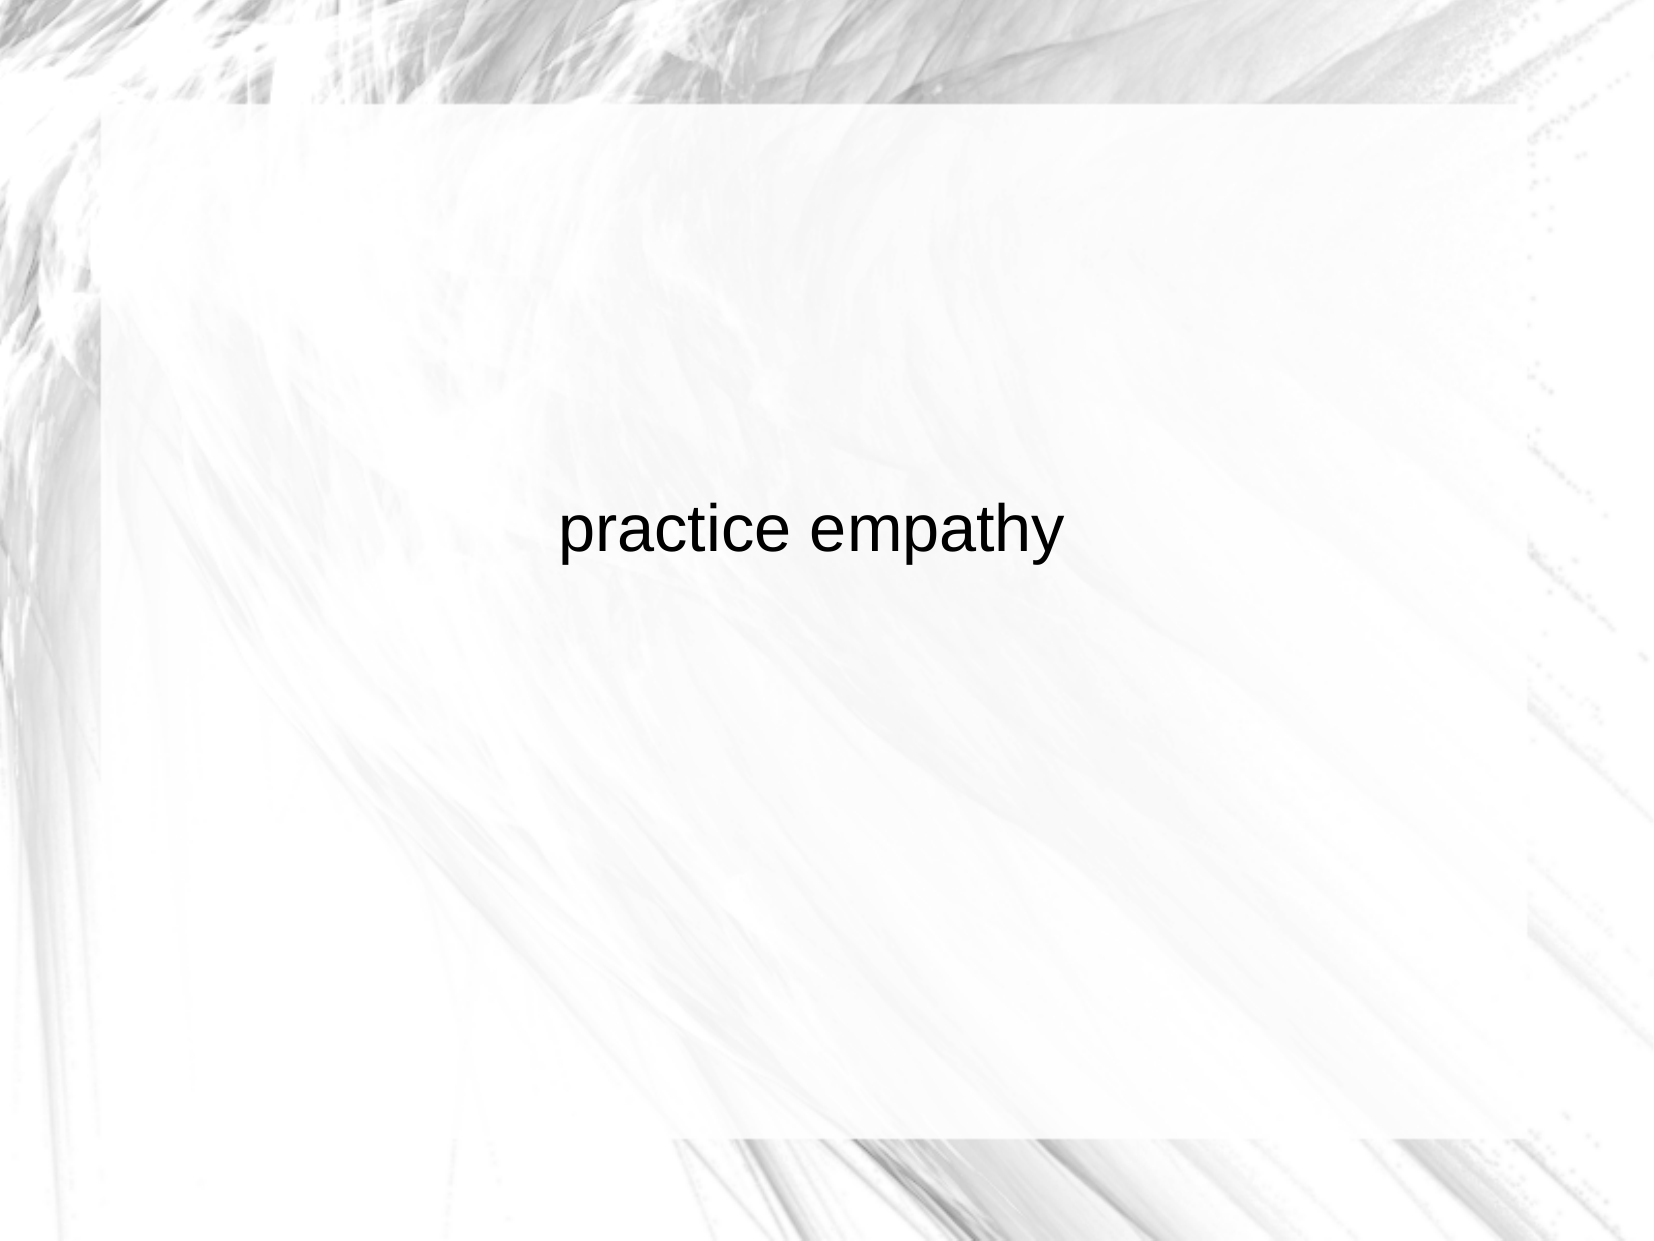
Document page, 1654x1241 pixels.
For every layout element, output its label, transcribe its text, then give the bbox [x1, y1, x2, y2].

picture [0, 0, 1654, 1241]
subtitle practice empathy [118, 112, 1506, 945]
